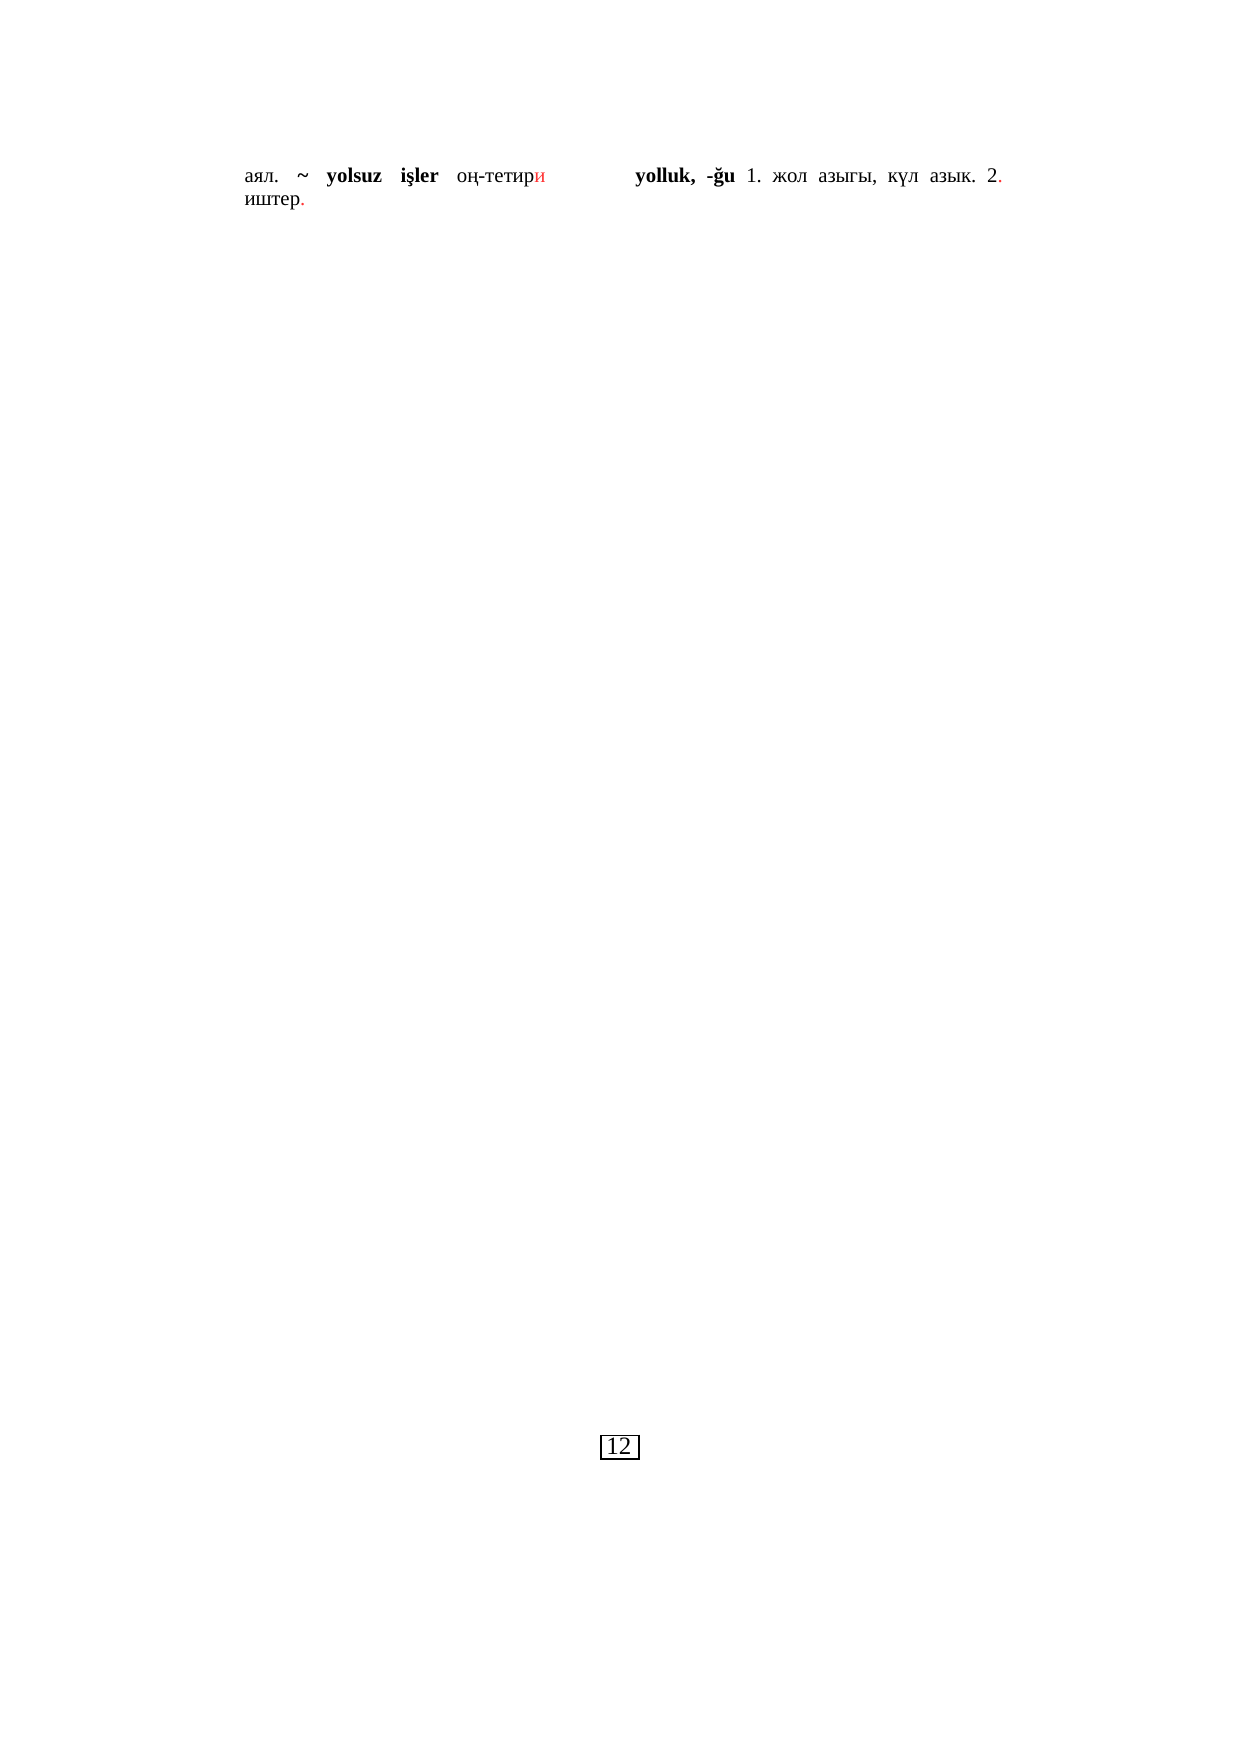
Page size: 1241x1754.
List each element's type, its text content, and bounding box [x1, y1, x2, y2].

text аял. ~ yolsuz işler оң-тетири иштер. [244, 164, 545, 210]
text yolluk, -ğu 1. жол азыгы, күл азык. 2. [635, 164, 1065, 187]
